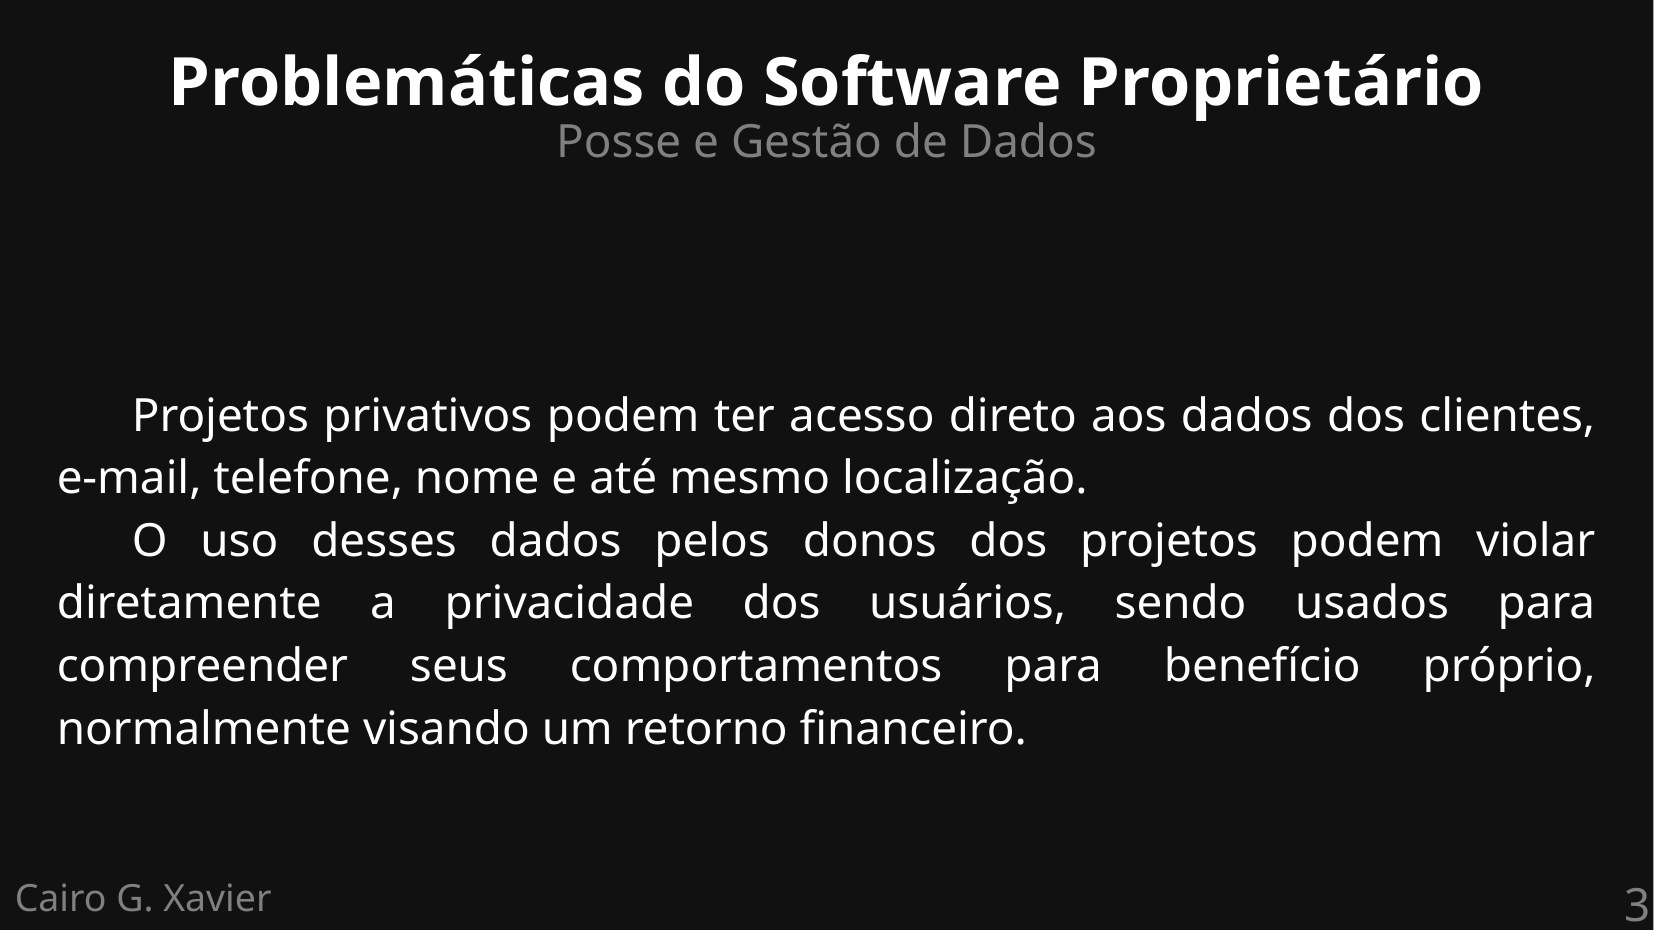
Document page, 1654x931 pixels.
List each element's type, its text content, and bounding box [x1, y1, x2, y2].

text_box Projetos privativos podem ter acesso direto aos dados dos clientes, e-mail, telefone, nome e até mesmo localização. O uso desses dados pelos donos dos projetos podem violar diretamente a privacidade dos usuários, sendo usados para compreender seus comportamentos para benefício próprio, normalmente visando um retorno financeiro. [42, 375, 1612, 863]
text_box Problemáticas do Software Proprietário [82, 37, 1571, 97]
text_box Posse e Gestão de Dados [82, 97, 1571, 182]
text_box [1425, 865, 1651, 931]
text_box Cairo G. Xavier [0, 867, 312, 931]
